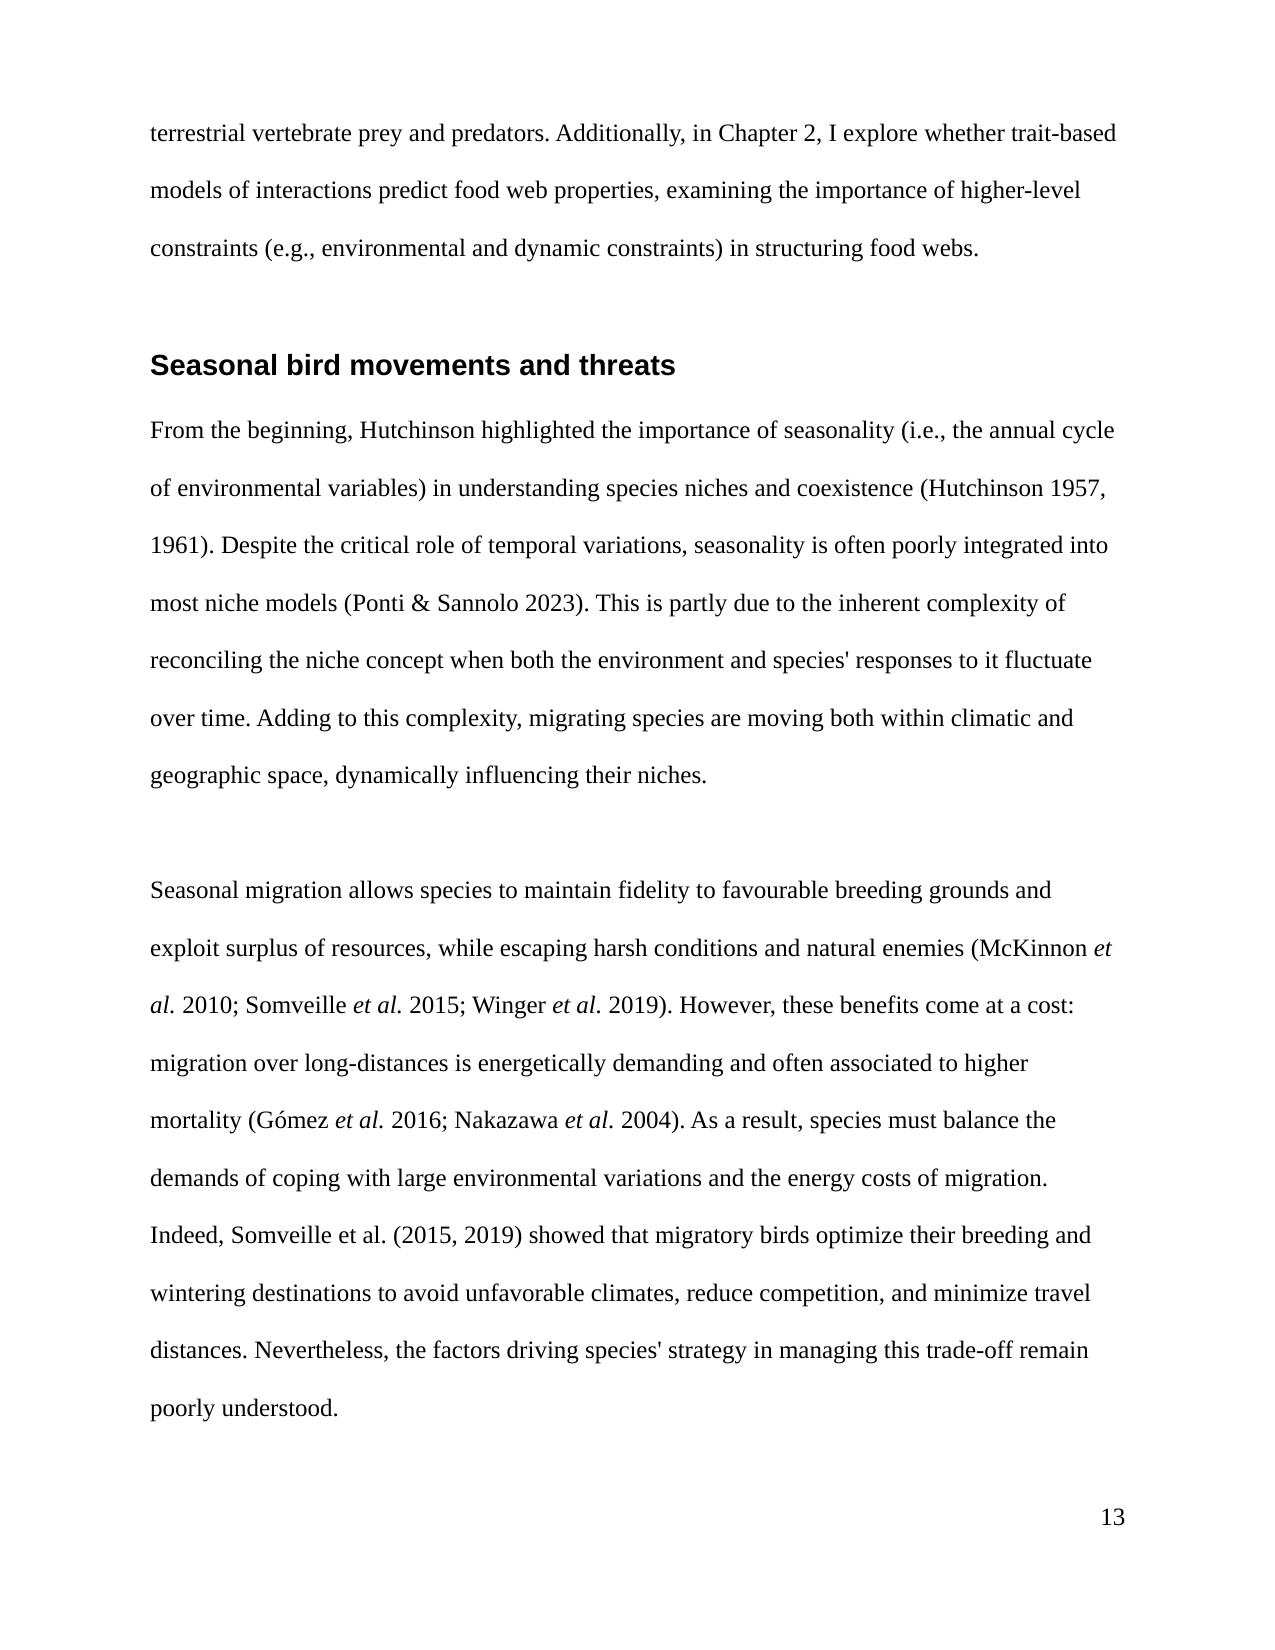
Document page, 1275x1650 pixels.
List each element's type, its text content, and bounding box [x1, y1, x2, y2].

text From the beginning, Hutchinson highlighted the importance of seasonality (i.e., the annual cycle of environmental variables) in understanding species niches and coexistence (Hutchinson 1957, 1961). Despite the critical role of temporal variations, seasonality is often poorly integrated into most niche models (Ponti & Sannolo 2023). This is partly due to the inherent complexity of reconciling the niche concept when both the environment and species' responses to it fluctuate over time. Adding to this complexity, migrating species are moving both within climatic and geographic space, dynamically influencing their niches. [150, 415, 1125, 789]
text Seasonal migration allows species to maintain fidelity to favourable breeding grounds and exploit surplus of resources, while escaping harsh conditions and natural enemies (McKinnon et al. 2010; Somveille et al. 2015; Winger et al. 2019). However, these benefits come at a cost: migration over long-distances is energetically demanding and often associated to higher mortality (Gómez et al. 2016; Nakazawa et al. 2004). As a result, species must balance the demands of coping with large environmental variations and the energy costs of migration. Indeed, Somveille et al. (2015, 2019) showed that migratory birds optimize their breeding and wintering destinations to avoid unfavorable climates, reduce competition, and minimize travel distances. Nevertheless, the factors driving species' strategy in managing this trade-off remain poorly understood. [150, 875, 1125, 1421]
subtitle Seasonal bird movements and threats [150, 348, 1125, 382]
text terrestrial vertebrate prey and predators. Additionally, in Chapter 2, I explore whether trait-based models of interactions predict food web properties, examining the importance of higher-level constraints (e.g., environmental and dynamic constraints) in structuring food webs. [150, 118, 1125, 262]
